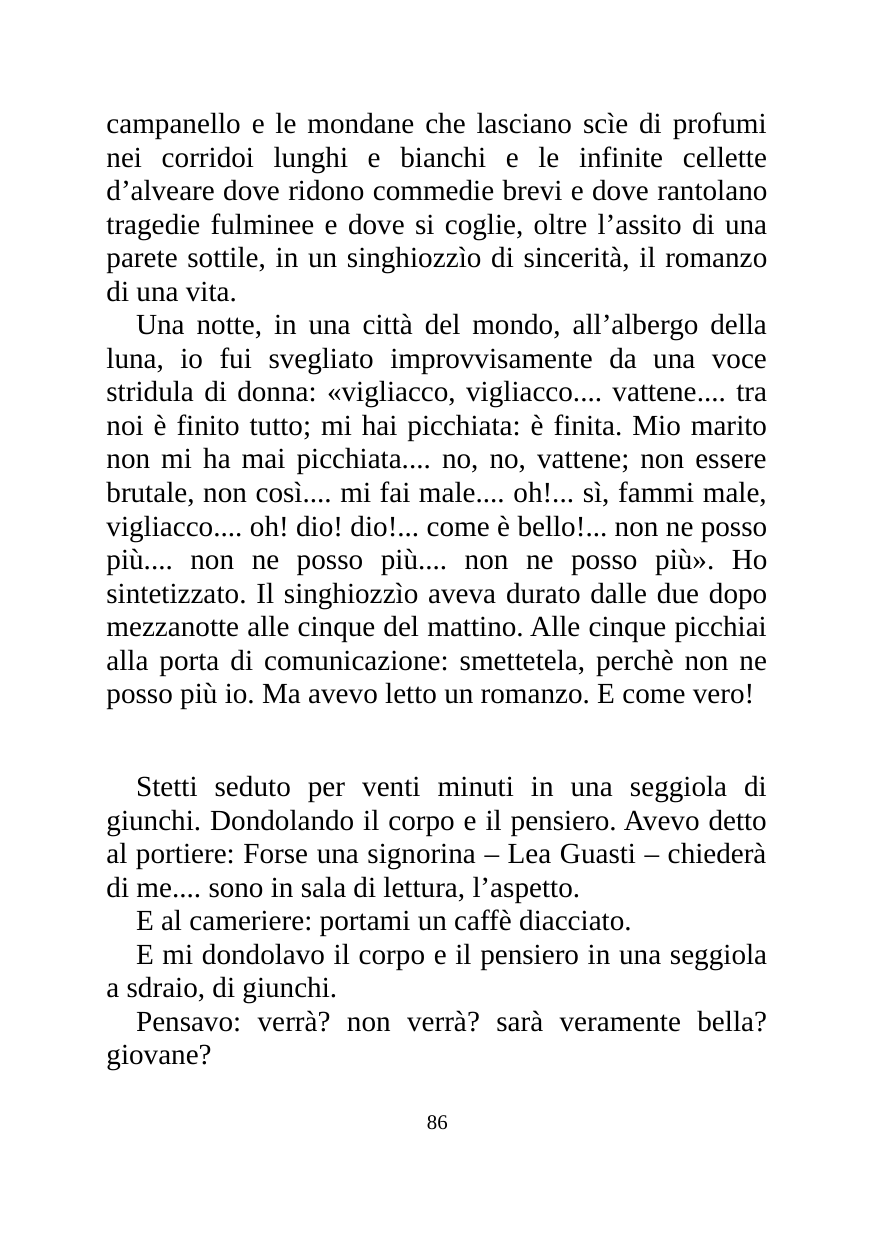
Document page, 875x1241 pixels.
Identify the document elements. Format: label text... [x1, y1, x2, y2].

text E al cameriere: portami un caffè diacciato. [106, 903, 768, 937]
text Stetti seduto per venti minuti in una seggiola di giunchi. Dondolando il corpo e il pensiero. Avevo detto al portiere: Forse una signorina – Lea Guasti – chiederà di me.... sono in sala di lettura, l’aspetto. [106, 769, 768, 903]
text Pensavo: verrà? non verrà? sarà veramente bella? giovane? [106, 1004, 768, 1071]
text Una notte, in una città del mondo, all’albergo della luna, io fui svegliato improvvisamente da una voce stridula di donna: «vigliacco, vigliacco.... vattene.... tra noi è finito tutto; mi hai picchiata: è finita. Mio marito non mi ha mai picchiata.... no, no, vattene; non essere brutale, non così.... mi fai male.... oh!... sì, fammi male, vigliacco.... oh! dio! dio!... come è bello!... non ne posso più.... non ne posso più.... non ne posso più». Ho sintetizzato. Il singhiozzìo aveva durato dalle due dopo mezzanotte alle cinque del mattino. Alle cinque picchiai alla porta di comunicazione: smettetela, perchè non ne posso più io. Ma avevo letto un romanzo. E come vero! [106, 307, 768, 710]
text E mi dondolavo il corpo e il pensiero in una seggiola a sdraio, di giunchi. [106, 937, 768, 1004]
text campanello e le mondane che lasciano scìe di profumi nei corridoi lunghi e bianchi e le infinite cellette d’alveare dove ridono commedie brevi e dove rantolano tragedie fulminee e dove si coglie, oltre l’assito di una parete sottile, in un singhiozzìo di sincerità, il romanzo di una vita. [106, 106, 768, 307]
